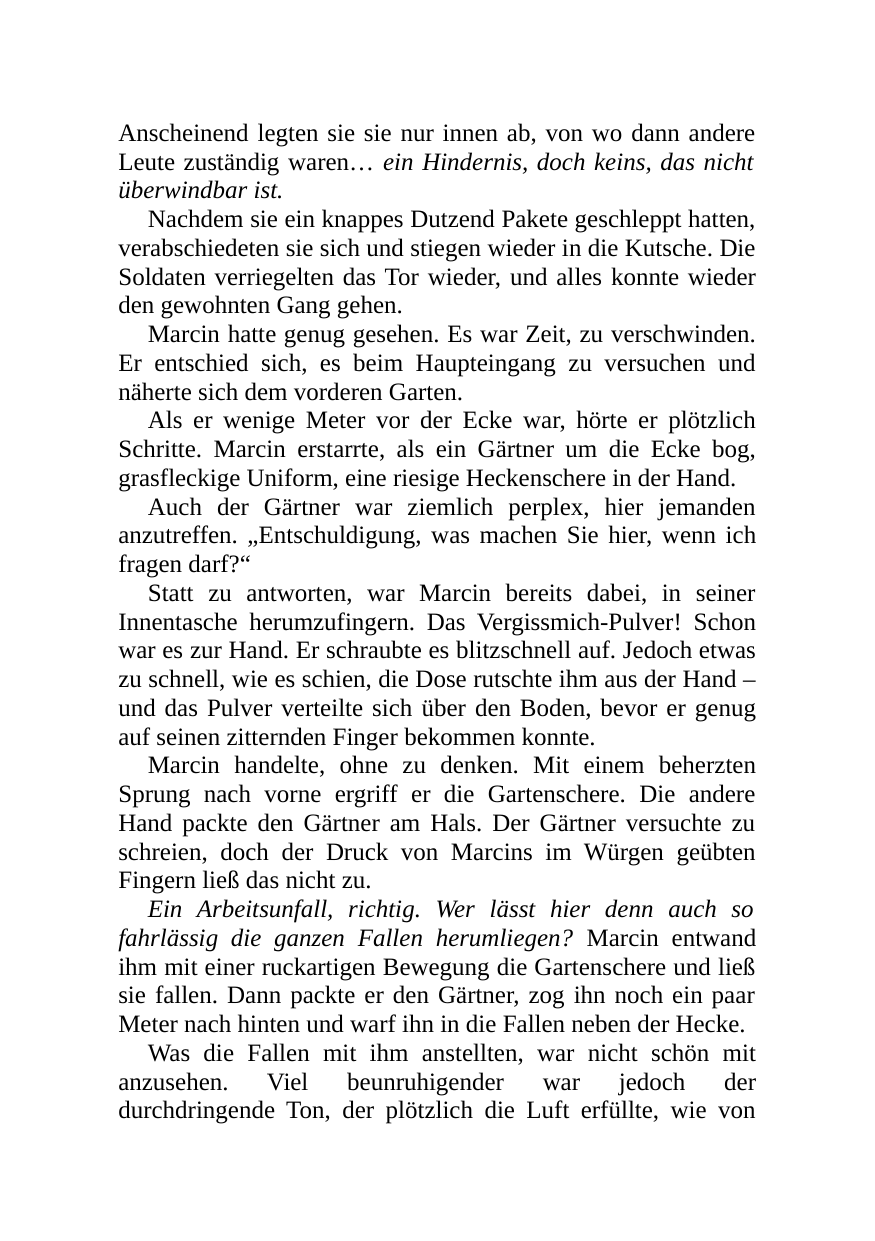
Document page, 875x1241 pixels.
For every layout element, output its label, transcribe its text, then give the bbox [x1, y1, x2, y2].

text Was die Fallen mit ihm anstellten, war nicht schön mit anzusehen. Viel beunruhigender war jedoch der durchdringende Ton, der plötzlich die Luft erfüllte, wie von [118, 1038, 756, 1124]
text Auch der Gärtner war ziemlich perplex, hier jemanden anzutreffen. „Entschuldigung, was machen Sie hier, wenn ich fragen darf?“ [118, 492, 756, 578]
text Nachdem sie ein knappes Dutzend Pakete geschleppt hatten, verabschiedeten sie sich und stiegen wieder in die Kutsche. Die Soldaten verriegelten das Tor wieder, und alles konnte wieder den gewohnten Gang gehen. [118, 204, 756, 319]
text Statt zu antworten, war Marcin bereits dabei, in seiner Innentasche herumzufingern. Das Vergissmich-Pulver! Schon war es zur Hand. Er schraubte es blitzschnell auf. Jedoch etwas zu schnell, wie es schien, die Dose rutschte ihm aus der Hand – und das Pulver verteilte sich über den Boden, bevor er genug auf seinen zitternden Finger bekommen konnte. [118, 578, 756, 751]
text Ein Arbeitsunfall, richtig. Wer lässt hier denn auch so fahrlässig die ganzen Fallen herumliegen? Marcin entwand ihm mit einer ruckartigen Bewegung die Gartenschere und ließ sie fallen. Dann packte er den Gärtner, zog ihn noch ein paar Meter nach hinten und warf ihn in die Fallen neben der Hecke. [118, 894, 756, 1038]
text Marcin hatte genug gesehen. Es war Zeit, zu verschwinden. Er entschied sich, es beim Haupteingang zu versuchen und näherte sich dem vorderen Garten. [118, 319, 756, 406]
text Marcin handelte, ohne zu denken. Mit einem beherzten Sprung nach vorne ergriff er die Gartenschere. Die andere Hand packte den Gärtner am Hals. Der Gärtner versuchte zu schreien, doch der Druck von Marcins im Würgen geübten Fingern ließ das nicht zu. [118, 751, 756, 894]
text Als er wenige Meter vor der Ecke war, hörte er plötzlich Schritte. Marcin erstarrte, als ein Gärtner um die Ecke bog, grasfleckige Uniform, eine riesige Heckenschere in der Hand. [118, 406, 756, 492]
text Anscheinend legten sie sie nur innen ab, von wo dann andere Leute zuständig waren… ein Hindernis, doch keins, das nicht überwindbar ist. [118, 118, 756, 204]
